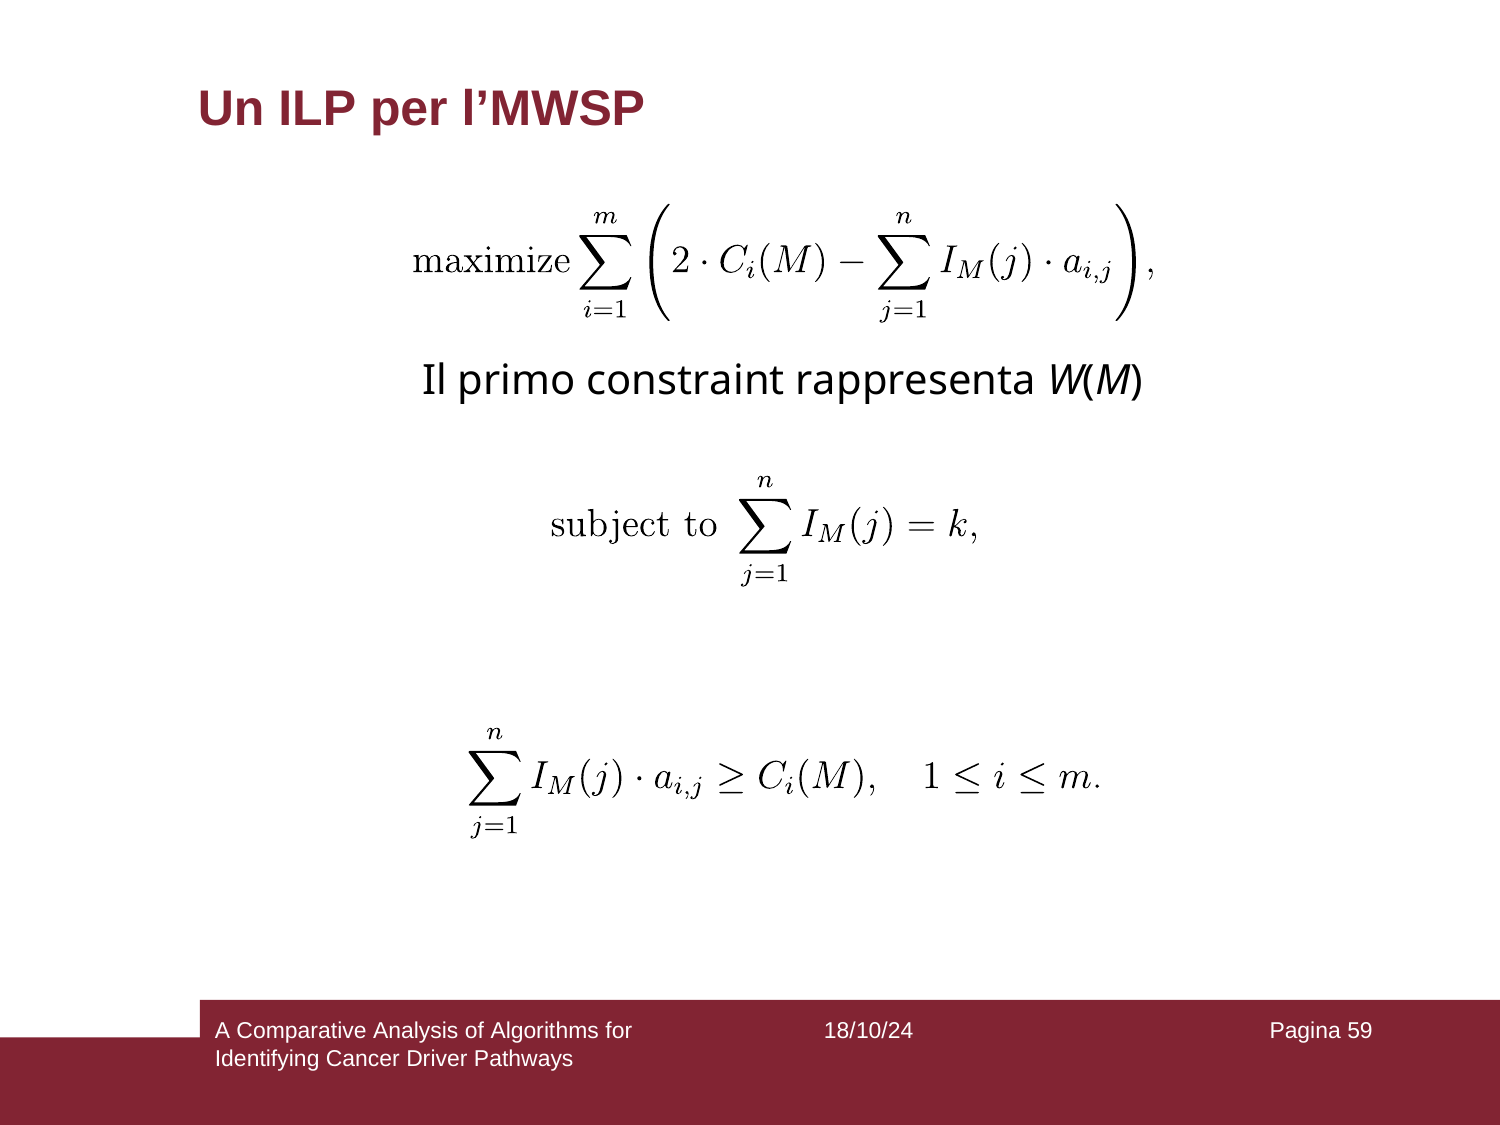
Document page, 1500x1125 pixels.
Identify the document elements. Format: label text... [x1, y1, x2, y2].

picture [413, 203, 1153, 323]
text_box Il primo constraint rappresenta W(M) [407, 345, 1176, 461]
picture [468, 727, 1100, 839]
text_box Pagina <number> [1074, 1008, 1388, 1084]
title Un ILP per l’MWSP [183, 67, 1400, 150]
text_box A Comparative Analysis of Algorithms for Identifying Cancer Driver Pathways [199, 1008, 676, 1084]
picture [551, 475, 977, 587]
text_box 18/10/24 [712, 1008, 1026, 1084]
